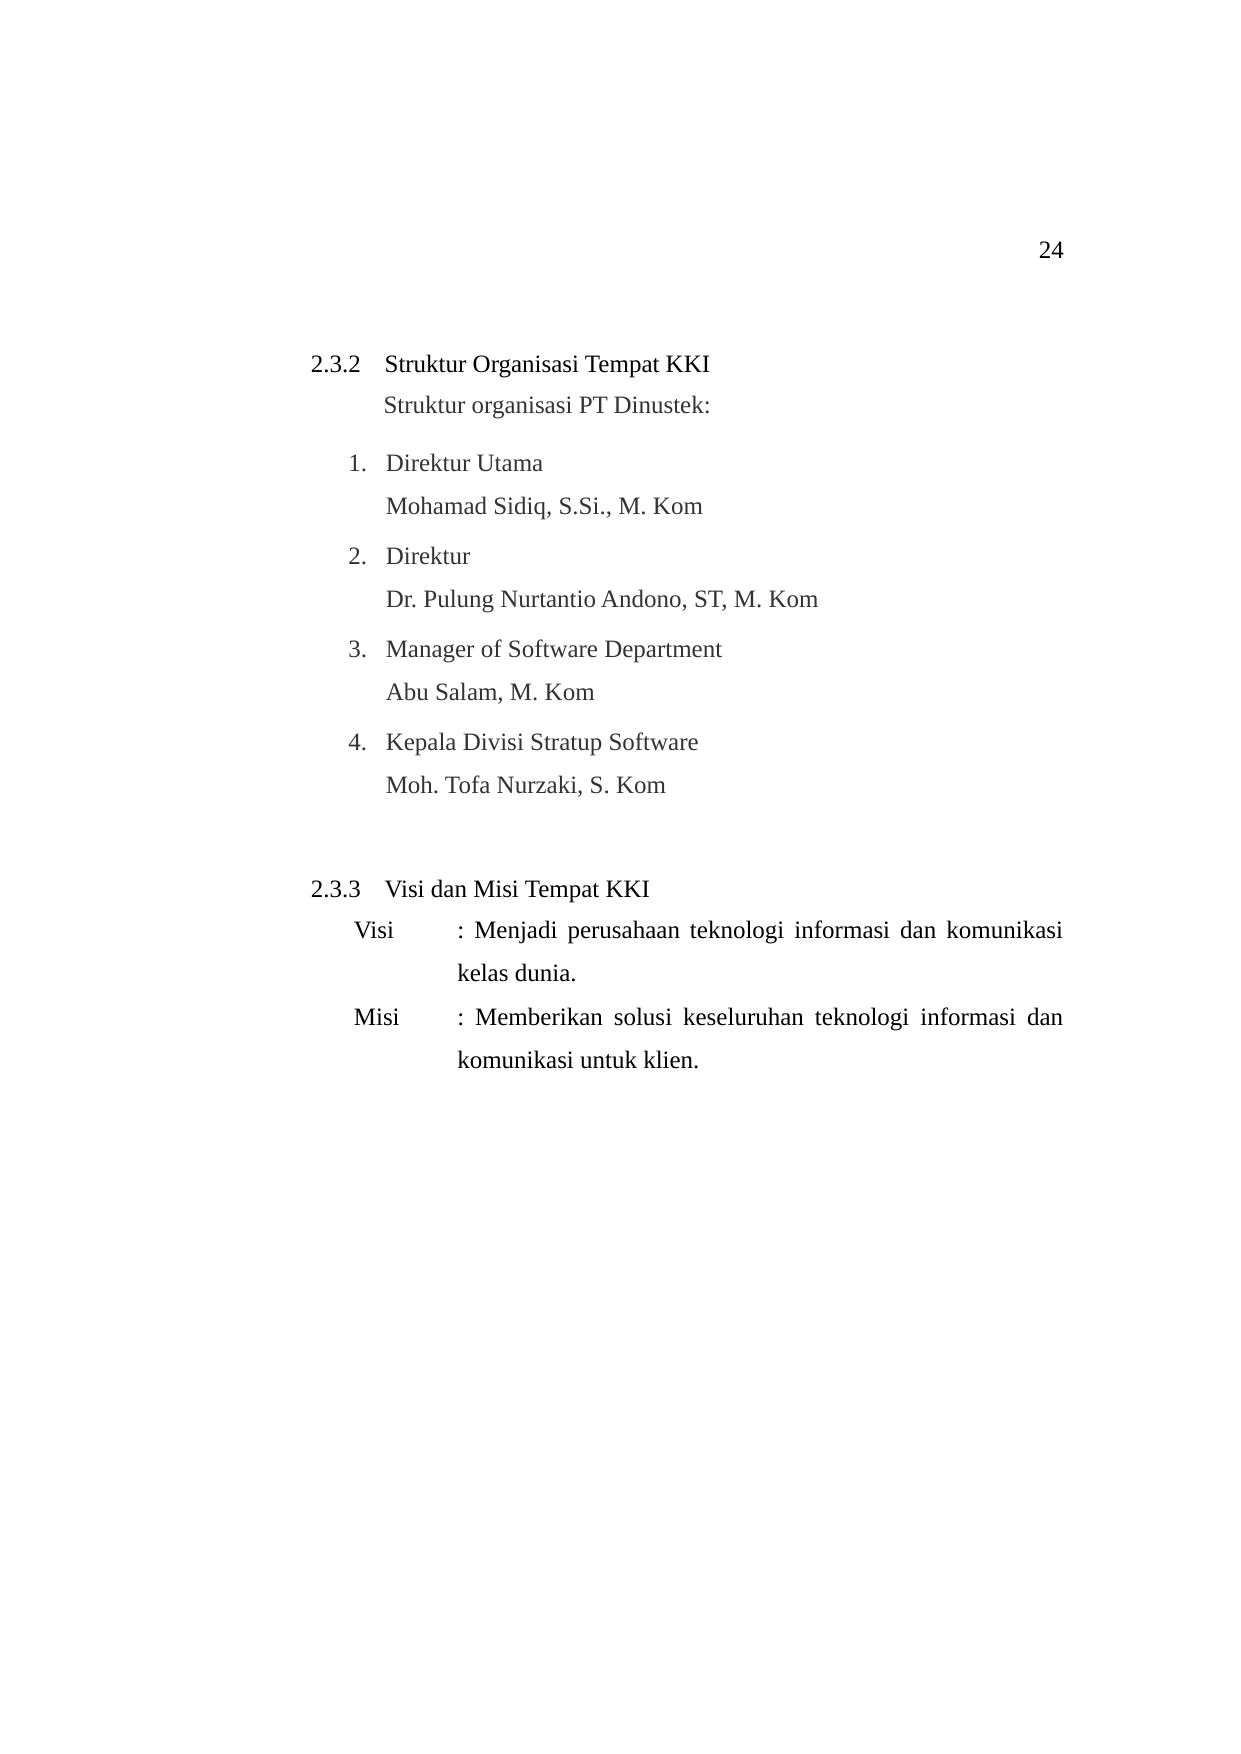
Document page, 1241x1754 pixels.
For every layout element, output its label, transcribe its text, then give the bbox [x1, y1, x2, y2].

list Kepala Divisi Stratup Software [348, 727, 1063, 755]
subtitle Visi dan Misi Tempat KKI [311, 874, 1063, 903]
text Misi : Memberikan solusi keseluruhan teknologi informasi dan komunikasi untuk klien. [354, 1002, 1063, 1073]
list Mohamad Sidiq, S.Si., M. Kom [348, 491, 1063, 520]
list Moh. Tofa Nurzaki, S. Kom [348, 770, 1063, 799]
subtitle Struktur Organisasi Tempat KKI [311, 349, 1063, 378]
list Abu Salam, M. Kom [348, 677, 1063, 706]
list Dr. Pulung Nurtantio Andono, ST, M. Kom [348, 584, 1063, 613]
list Direktur Utama [348, 448, 1063, 477]
list Manager of Software Department [348, 634, 1063, 662]
text Struktur organisasi PT Dinustek: [236, 390, 1063, 419]
text Visi : Menjadi perusahaan teknologi informasi dan komunikasi kelas dunia. [354, 915, 1063, 987]
list Direktur [348, 541, 1063, 569]
